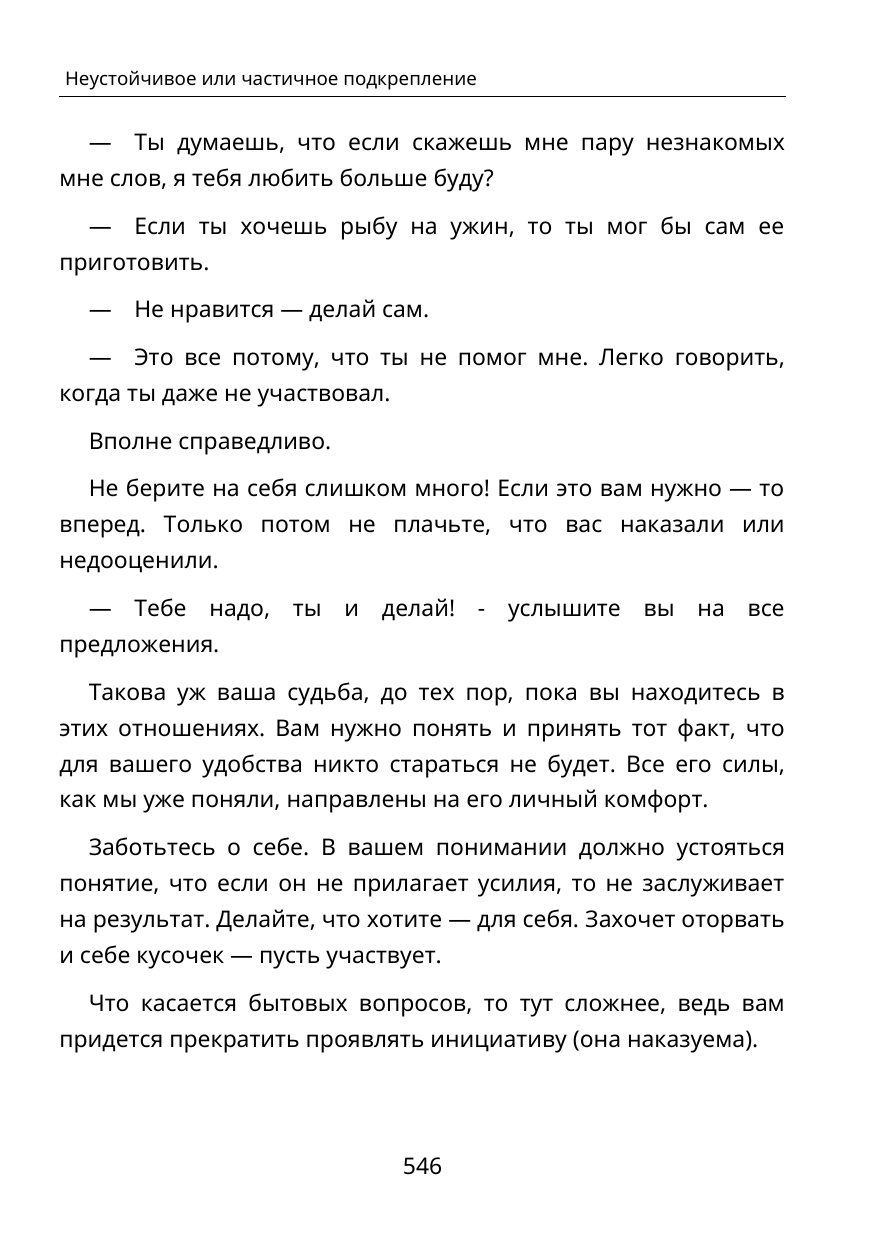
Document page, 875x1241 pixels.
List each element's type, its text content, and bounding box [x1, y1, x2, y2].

text Заботьтесь о себе. В вашем понимании должно устояться понятие, что если он не прилагает усилия, то не заслуживает на результат. Делайте, что хотите — для себя. Захочет оторвать и себе кусочек — пусть участвует. [59, 831, 786, 970]
list Не нравится — делай сам. [59, 293, 786, 324]
list Тебе надо, ты и делай! - услышите вы на все предложения. [59, 592, 786, 659]
text Не берите на себя слишком много! Если это вам нужно — то вперед. Только потом не плачьте, что вас наказали или недооценили. [59, 472, 786, 576]
list Ты думаешь, что если скажешь мне пару незнакомых мне слов, я тебя любить больше буду? [59, 126, 786, 193]
list Это все потому, что ты не помог мне. Легко говорить, когда ты даже не участвовал. [59, 341, 786, 408]
text Что касается бытовых вопросов, то тут сложнее, ведь вам придется прекратить проявлять инициативу (она наказуема). [59, 987, 786, 1054]
list Если ты хочешь рыбу на ужин, то ты мог бы сам ее приготовить. [59, 210, 786, 277]
text Вполне справедливо. [59, 425, 786, 456]
text Такова уж ваша судьба, до тех пор, пока вы находитесь в этих отношениях. Вам нужно понять и принять тот факт, что для вашего удобства никто стараться не будет. Все его силы, как мы уже поняли, направлены на его личный комфорт. [59, 676, 786, 815]
